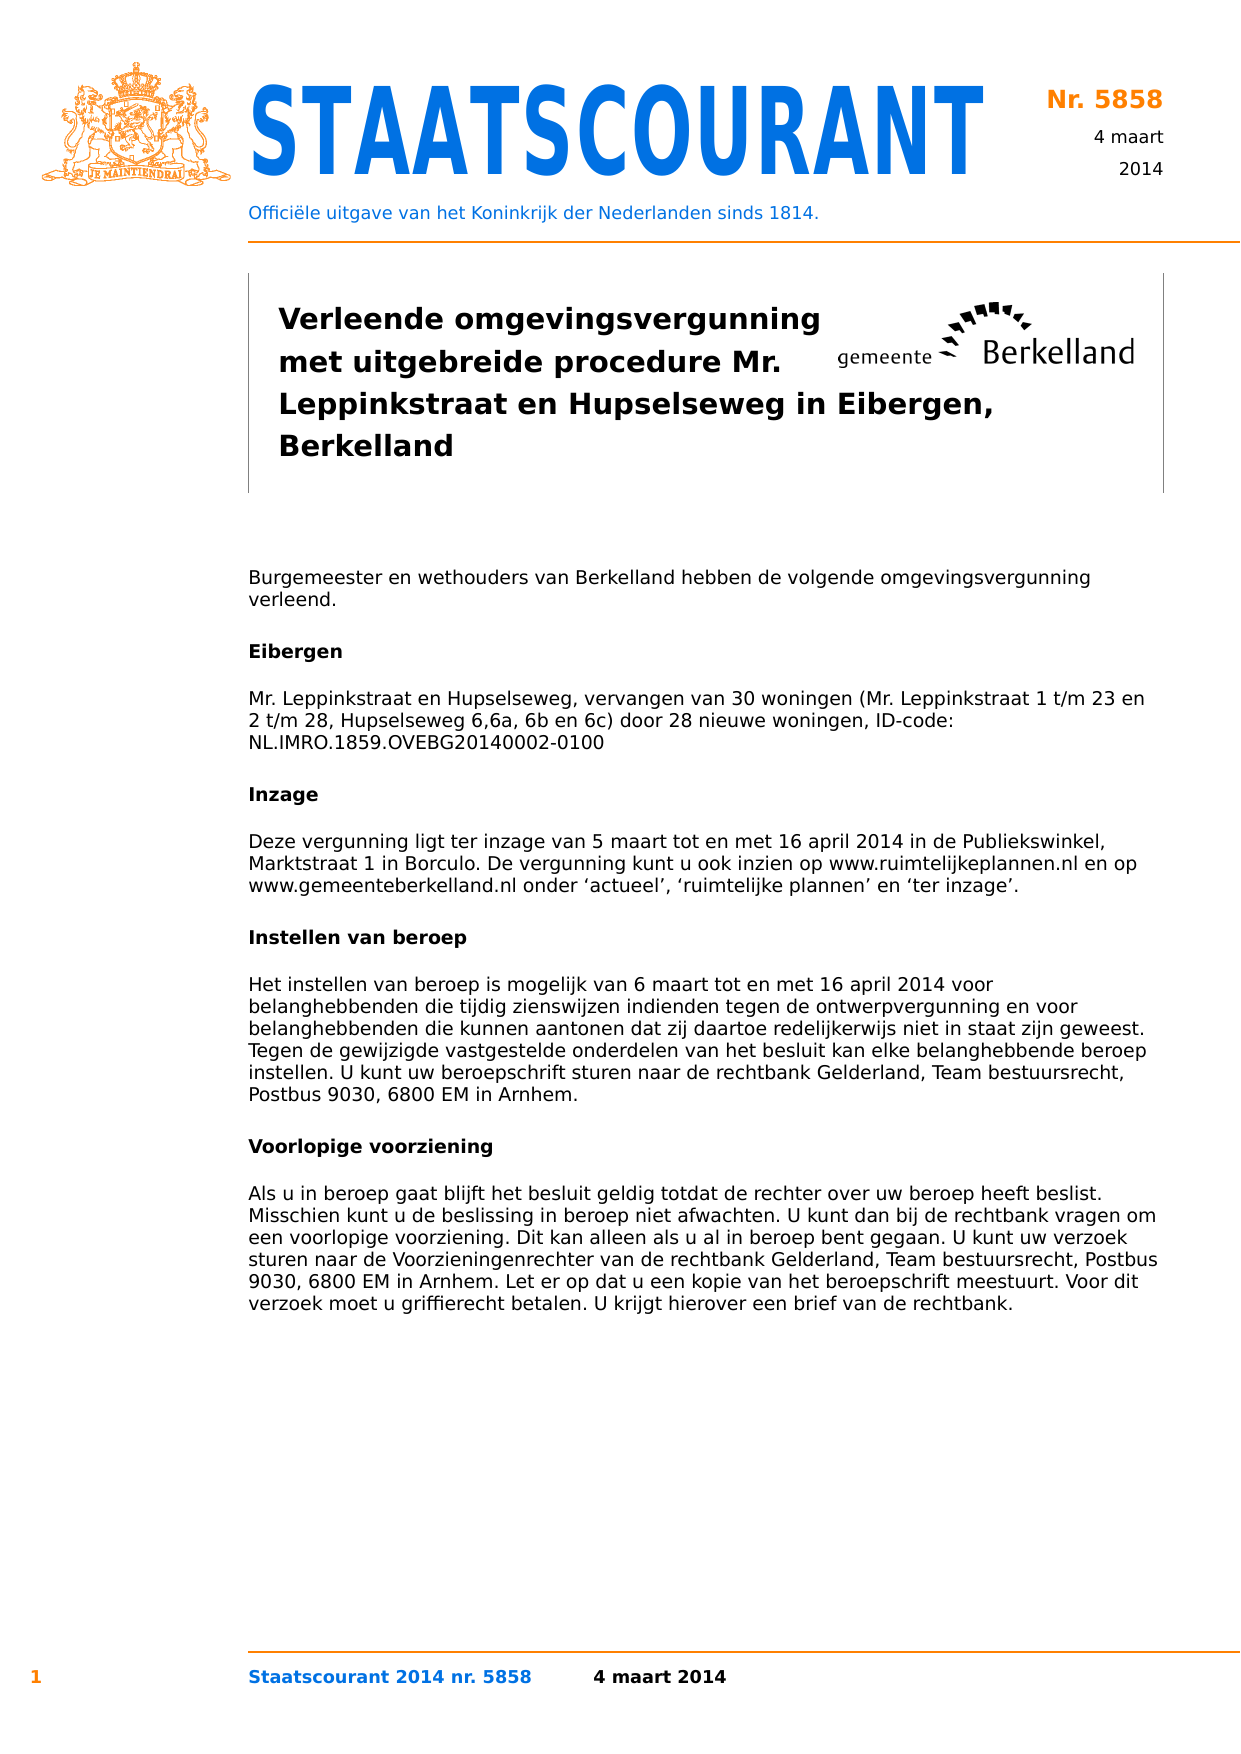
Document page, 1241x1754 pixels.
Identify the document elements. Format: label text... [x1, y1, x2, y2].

text Mr. Leppinkstraat en Hupselseweg, vervangen van 30 woningen (Mr. Leppinkstraat 1 t/m 23 en 2 t/m 28, Hupselseweg 6,6a, 6b en 6c) door 28 nieuwe woningen, ID-code: NL.IMRO.1859.OVEBG20140002-0100 [248, 688, 1163, 754]
table_header Nr. 5858 [998, 62, 1240, 121]
table_header STAATSCOURANT [248, 62, 998, 203]
table_cell 4 maart [998, 121, 1240, 153]
picture [838, 302, 1134, 368]
table_cell Officiële uitgave van het Koninkrijk der Nederlanden sinds 1814. [248, 203, 1240, 241]
subtitle Voorlopige voorziening [248, 1136, 1163, 1158]
subtitle Inzage [248, 784, 1163, 806]
text Burgemeester en wethouders van Berkelland hebben de volgende omgevingsvergunning verleend. [248, 567, 1163, 611]
table_cell 2014 [998, 153, 1240, 203]
text Als u in beroep gaat blijft het besluit geldig totdat de rechter over uw beroep heeft beslist. Misschien kunt u de beslissing in beroep niet afwachten. U kunt dan bij de rechtbank vragen om een voorlopige voorziening. Dit kan alleen als u al in beroep bent gegaan. U kunt uw verzoek sturen naar de Voorzieningenrechter van de rechtbank Gelderland, Team bestuursrecht, Postbus 9030, 6800 EM in Arnhem. Let er op dat u een kopie van het beroepschrift meestuurt. Voor dit verzoek moet u griffierecht betalen. U krijgt hierover een brief van de rechtbank. [248, 1183, 1163, 1314]
picture [41, 62, 231, 186]
text Deze vergunning ligt ter inzage van 5 maart tot en met 16 april 2014 in de Publiekswinkel, Marktstraat 1 in Borculo. De vergunning kunt u ook inzien op www.ruimtelijkeplannen.nl en op www.gemeenteberkelland.nl onder ‘actueel’, ‘ruimtelijke plannen’ en ‘ter inzage’. [248, 831, 1163, 897]
table_header [25, 62, 248, 241]
subtitle Verleende omgevingsvergunning met uitgebreide procedure Mr. Leppinkstraat en Hupselseweg in Eibergen, Berkelland [249, 273, 1163, 493]
subtitle Instellen van beroep [248, 927, 1163, 949]
text Het instellen van beroep is mogelijk van 6 maart tot en met 16 april 2014 voor belanghebbenden die tijdig zienswijzen indienden tegen de ontwerpvergunning en voor belanghebbenden die kunnen aantonen dat zij daartoe redelijkerwijs niet in staat zijn geweest. Tegen de gewijzigde vastgestelde onderdelen van het besluit kan elke belanghebbende beroep instellen. U kunt uw beroepschrift sturen naar de rechtbank Gelderland, Team bestuursrecht, Postbus 9030, 6800 EM in Arnhem. [248, 974, 1163, 1106]
subtitle Eibergen [248, 641, 1163, 663]
